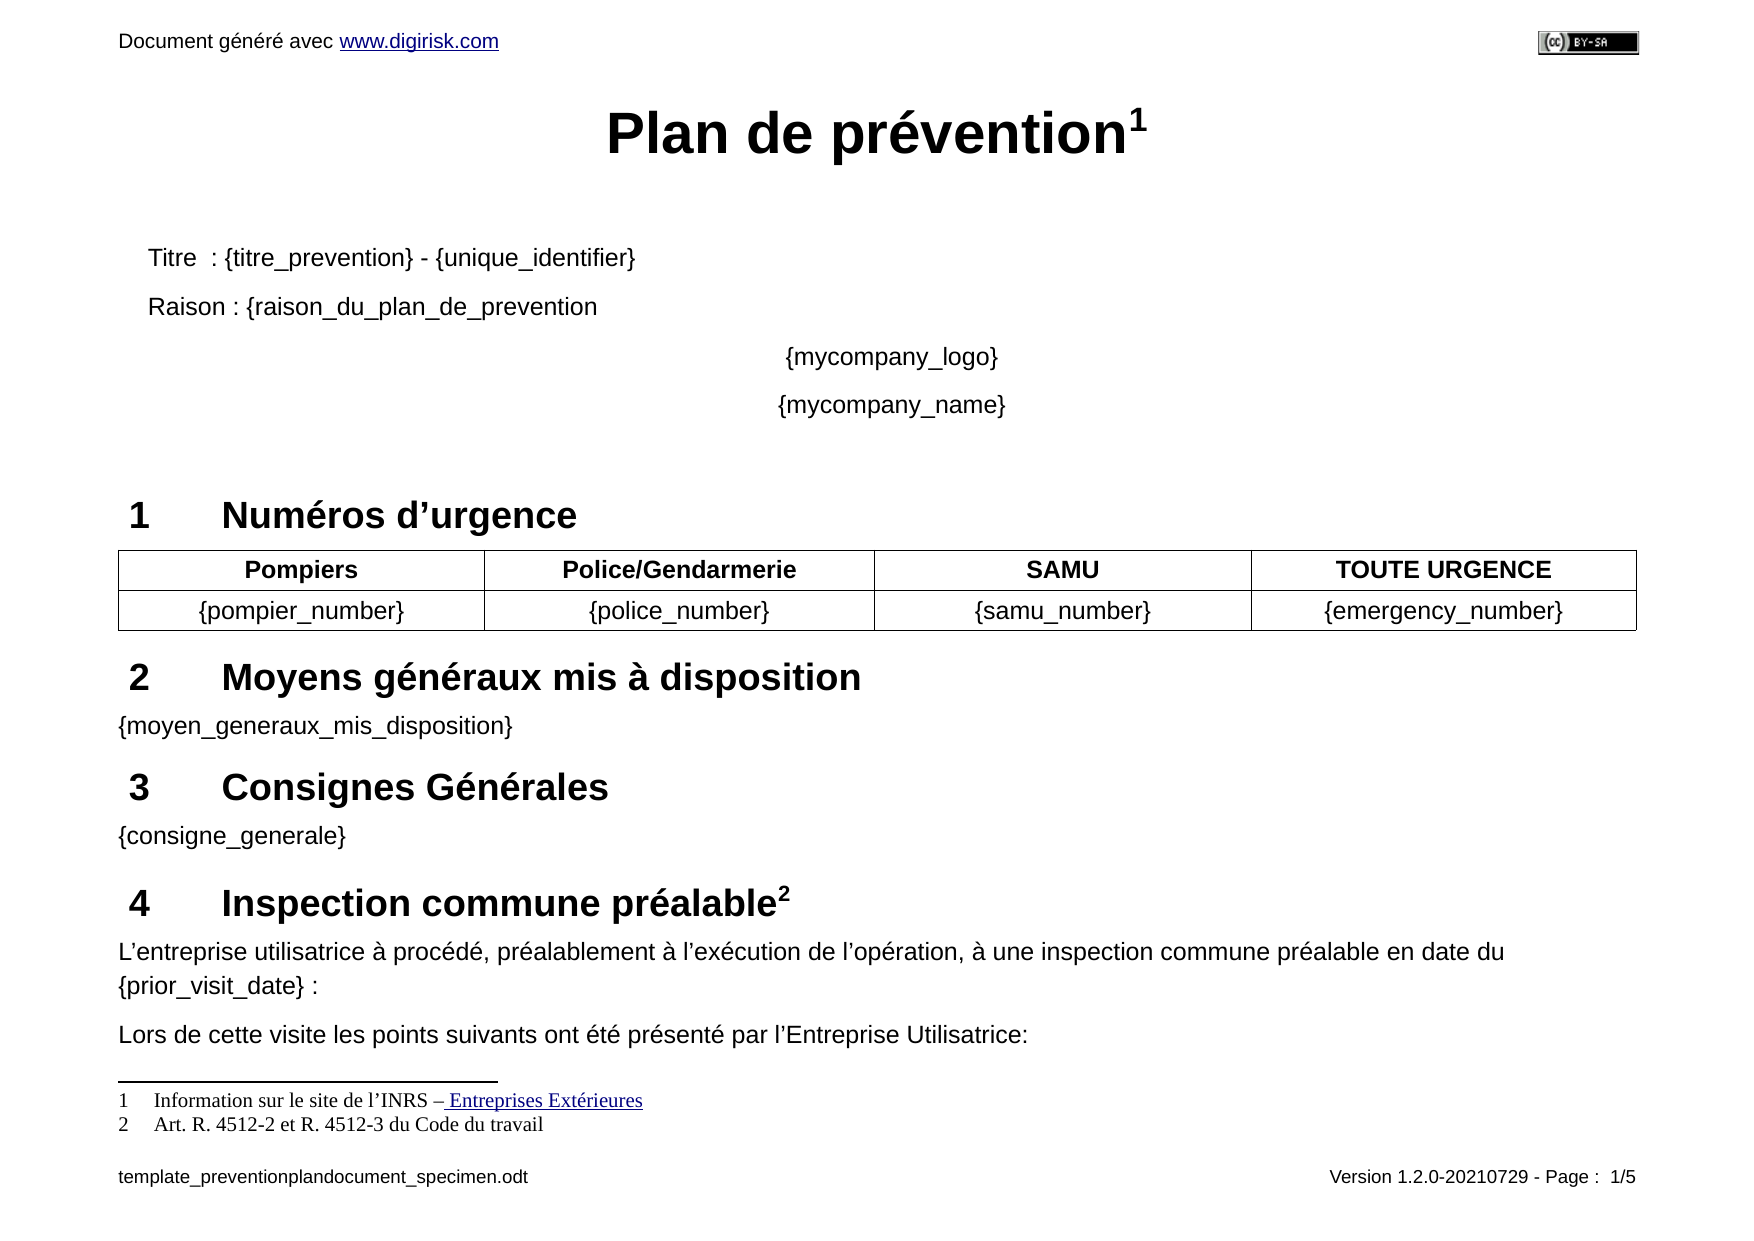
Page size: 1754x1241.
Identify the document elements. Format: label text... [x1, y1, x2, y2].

text {moyen_generaux_mis_disposition} [118, 711, 1636, 740]
text Plan de prévention [118, 99, 1636, 166]
table_cell {pompier_number} [119, 591, 484, 630]
subtitle Consignes Générales [118, 765, 1636, 809]
list {mycompany_logo} [118, 341, 1636, 370]
text L’entreprise utilisatrice à procédé, préalablement à l’exécution de l’opération, à une inspection commune préalable en date du {prior_visit_date} : [118, 937, 1636, 1000]
table_cell {emergency_number} [1252, 591, 1636, 630]
table_header TOUTE URGENCE [1252, 551, 1636, 590]
list Raison : {raison_du_plan_de_prevention [118, 292, 1636, 321]
table_cell {police_number} [485, 591, 874, 630]
picture [1538, 31, 1640, 55]
table_header Pompiers [119, 551, 484, 590]
text {consigne_generale} [118, 821, 1636, 850]
subtitle Moyens généraux mis à disposition [118, 655, 1636, 699]
list Titre : {titre_prevention} - {unique_identifier} [118, 243, 1636, 272]
subtitle Numéros d’urgence [118, 493, 1636, 537]
table_header Police/Gendarmerie [485, 551, 874, 590]
list Art. R. 4512-2 et R. 4512-3 du Code du travail [118, 1112, 1636, 1136]
subtitle Inspection commune préalable [118, 881, 1636, 924]
table_header SAMU [875, 551, 1251, 590]
list {mycompany_name} [118, 391, 1636, 419]
text Information sur le site de l’INRS – Entreprises Extérieures [118, 1088, 1636, 1112]
table_cell {samu_number} [875, 591, 1251, 630]
text Lors de cette visite les points suivants ont été présenté par l’Entreprise Utilisatrice: [118, 1020, 1636, 1049]
